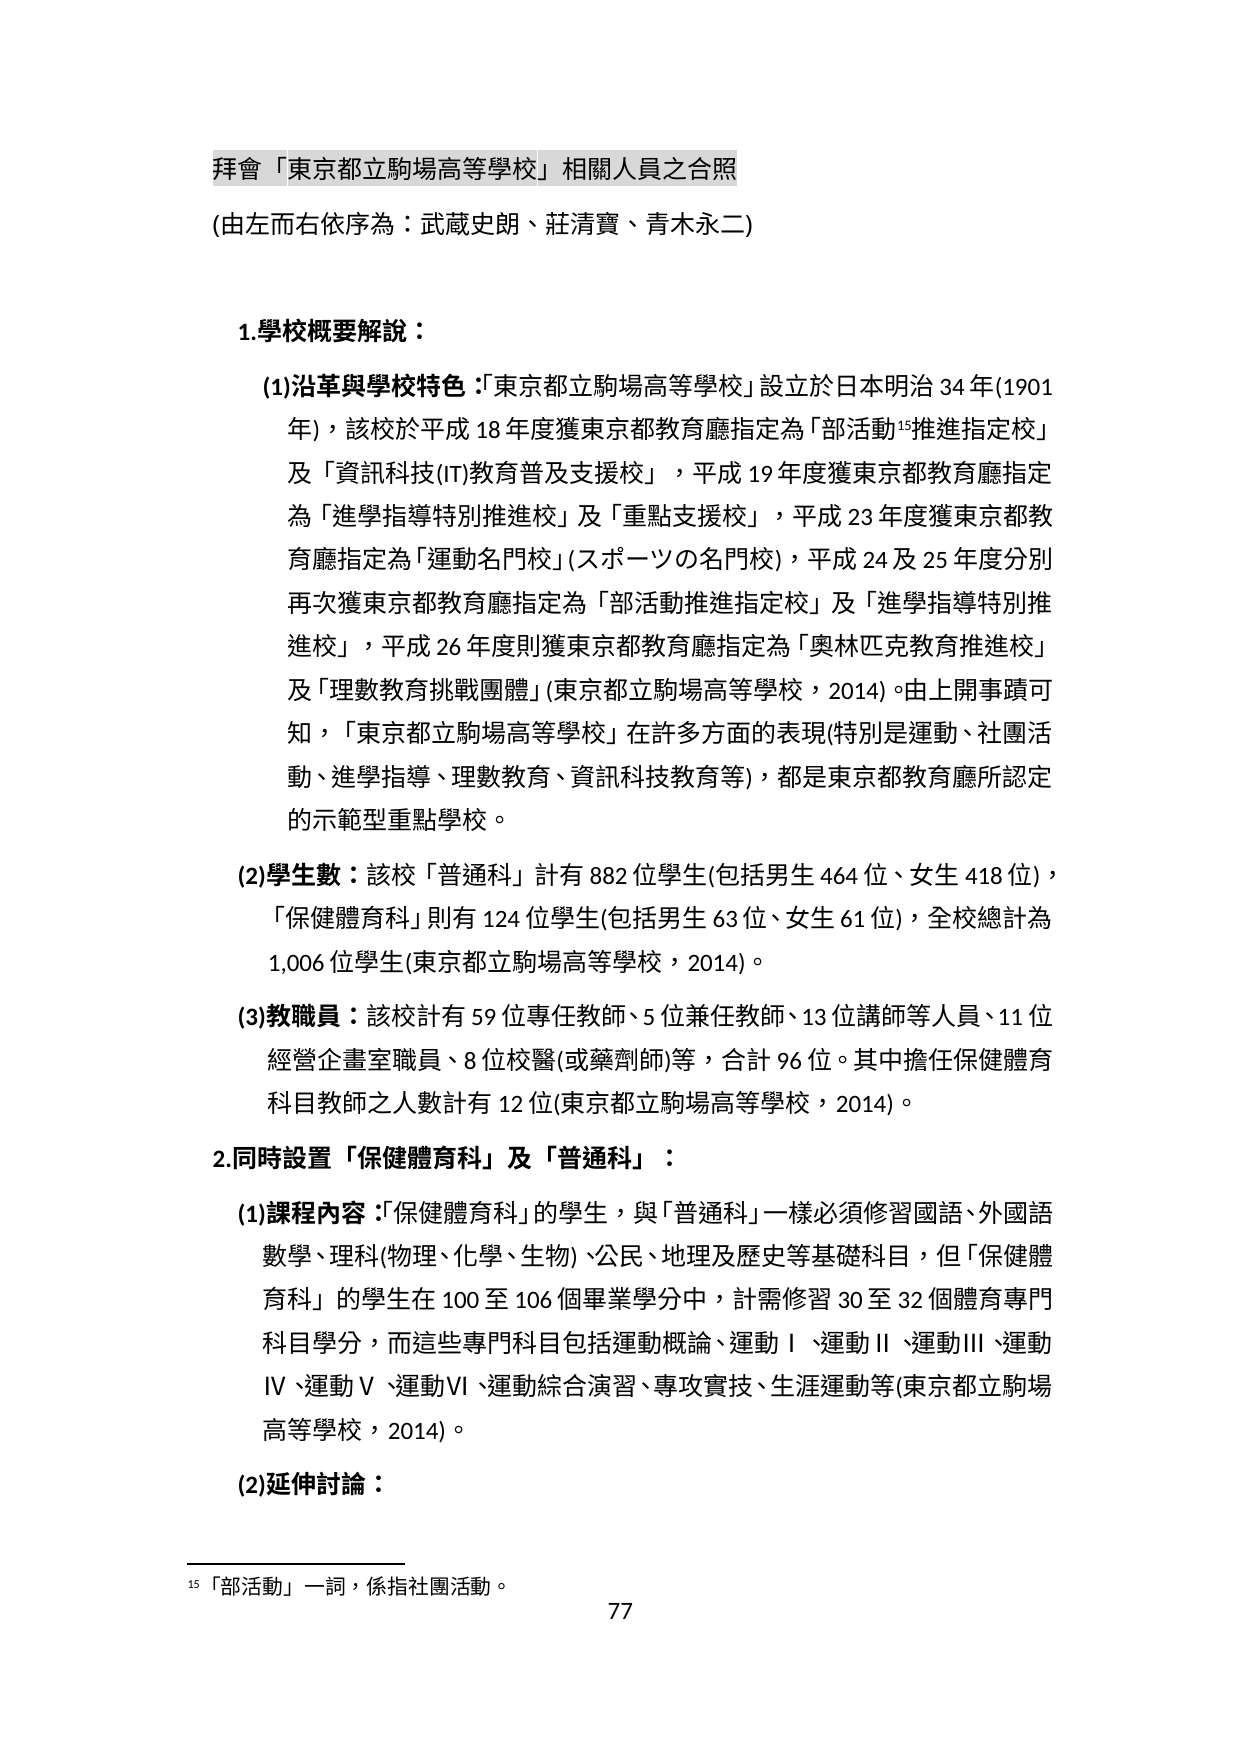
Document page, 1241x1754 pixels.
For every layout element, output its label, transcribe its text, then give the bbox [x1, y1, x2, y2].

text (3)教職員：該校計有59位專任教師、5位兼任教師、13位講師等人員、11位經營企畫室職員、8位校醫(或藥劑師)等，合計96位。其中擔任保健體育科目教師之人數計有12位(東京都立駒場高等學校，2014)。 [187, 997, 1053, 1120]
text 拜會「東京都立駒場高等學校」相關人員之合照 [187, 150, 1053, 186]
text (2)學生數：該校「普通科」計有882位學生(包括男生464位、女生418位)，「保健體育科」則有124位學生(包括男生63位、女生61位)，全校總計為1,006位學生(東京都立駒場高等學校，2014)。 [187, 855, 1053, 978]
text 2.同時設置「保健體育科」及「普通科」： [187, 1138, 1053, 1174]
text (1)沿革與學校特色：「東京都立駒場高等學校」設立於日本明治34年(1901年)，該校於平成18年度獲東京都教育廳指定為「部活動推進指定校」及「資訊科技(IT)教育普及支援校」，平成19年度獲東京都教育廳指定為「進學指導特別推進校」及「重點支援校」，平成23年度獲東京都教育廳指定為「運動名門校」(スポーツの名門校)，平成24及25年度分別再次獲東京都教育廳指定為「部活動推進指定校」及「進學指導特別推進校」，平成26年度則獲東京都教育廳指定為「奧林匹克教育推進校」及「理數教育挑戰團體」(東京都立駒場高等學校，2014)。由上開事蹟可知，「東京都立駒場高等學校」在許多方面的表現(特別是運動、社團活動、進學指導、理數教育、資訊科技教育等)，都是東京都教育廳所認定的示範型重點學校。 [187, 366, 1053, 837]
text 1.學校概要解說： [187, 311, 1053, 348]
text (由左而右依序為：武蔵史朗、莊清寶、青木永二) [187, 205, 1053, 241]
text 「部活動」一詞，係指社團活動。 [187, 1570, 1053, 1601]
text (2)延伸討論： [187, 1465, 1053, 1501]
text (1)課程內容：「保健體育科」的學生，與「普通科」一樣必須修習國語、外國語、數學、理科(物理、化學、生物)、公民、地理及歷史等基礎科目，但「保健體育科」的學生在100至106個畢業學分中，計需修習30至32個體育專門科目學分，而這些專門科目包括運動概論、運動Ⅰ、運動Ⅱ、運動Ⅲ、運動Ⅳ、運動Ⅴ、運動Ⅵ、運動綜合演習、專攻實技、生涯運動等(東京都立駒場高等學校，2014)。 [187, 1193, 1053, 1446]
